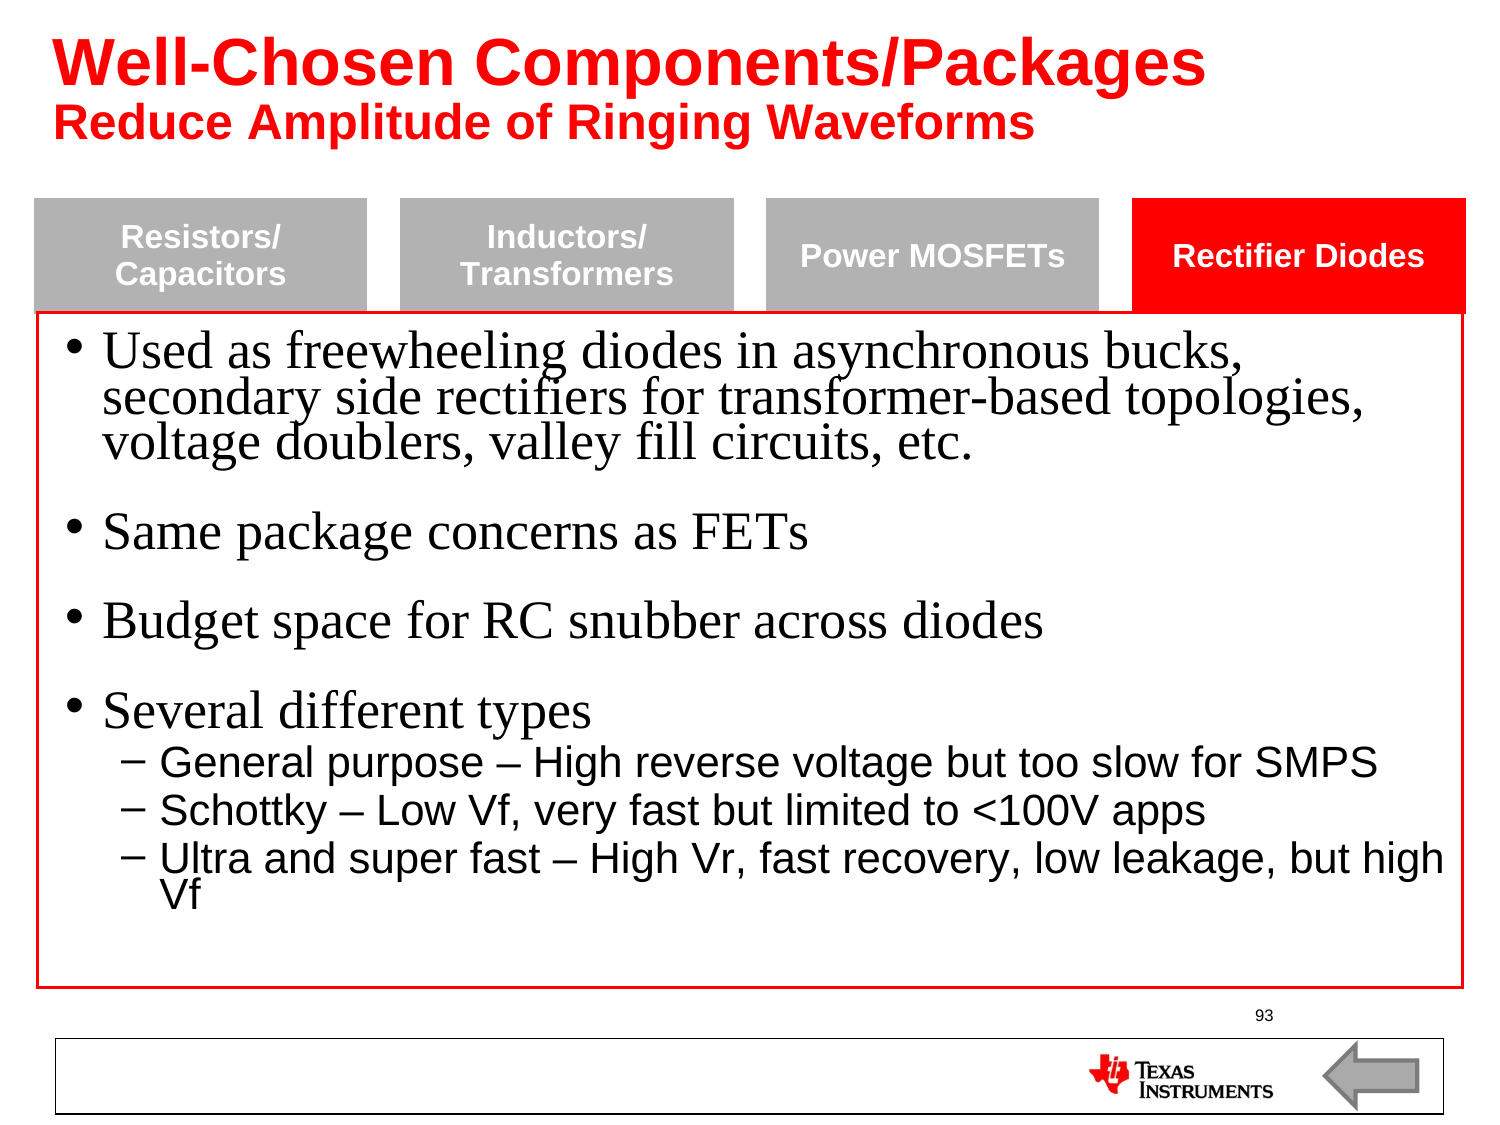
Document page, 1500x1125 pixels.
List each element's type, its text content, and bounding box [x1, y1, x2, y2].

text_box Inductors/Transformers [402, 199, 732, 312]
text_box [37, 312, 1463, 988]
text_box [1324, 1045, 1418, 1107]
text_box Resistors/Capacitors [35, 199, 366, 313]
list Used as freewheeling diodes in asynchronous bucks, secondary side rectifiers for transformer-based topologies, voltage doublers, valley fill circuits, etc. Same package concerns as FETs Budget space for RC snubber across diodes Several different types General purpose – High reverse voltage but too slow for SMPS Schottky – Low Vf, very fast but limited to <100V apps Ultra and super fast – High Vr, fast recovery, low leakage, but high Vf [50, 324, 1463, 988]
picture [1087, 1052, 1274, 1099]
text_box Power MOSFETs [767, 199, 1098, 312]
title Well-Chosen Components/Packages Reduce Amplitude of Ringing Waveforms [37, 23, 1426, 158]
text_box [1089, 997, 1440, 1031]
text_box Rectifier Diodes [1134, 199, 1464, 313]
